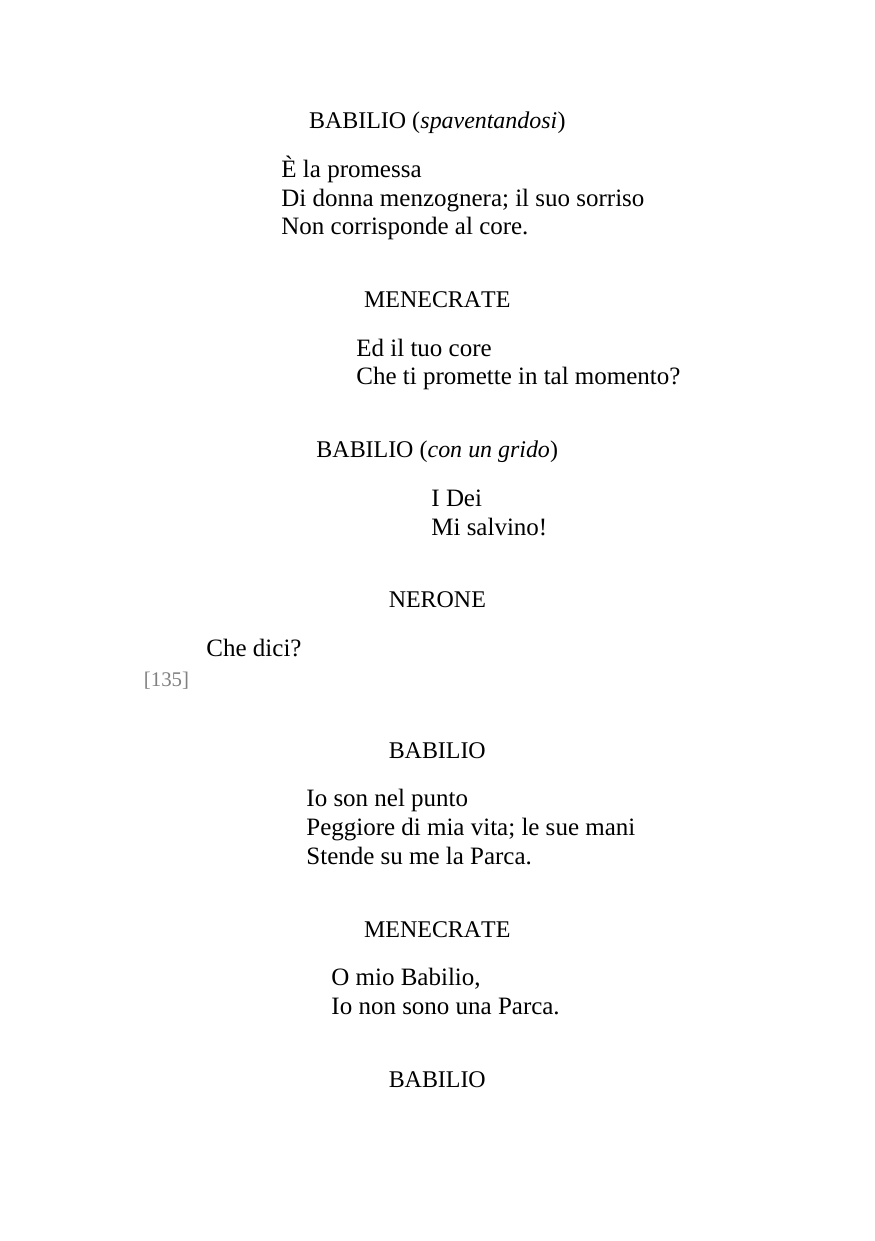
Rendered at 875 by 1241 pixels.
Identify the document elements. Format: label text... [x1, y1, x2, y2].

text Stende su me la Parca. [106, 841, 768, 869]
text Mi salvino! [106, 512, 768, 540]
text MENECRATE [106, 914, 768, 942]
text Io son nel punto [106, 783, 768, 812]
text [135] [106, 667, 768, 691]
text BABILIO [106, 736, 768, 763]
text Di donna menzognera; il suo sorriso [106, 183, 768, 211]
text NERONE [106, 585, 768, 613]
text I Dei [106, 483, 768, 512]
text Che ti promette in tal momento? [106, 361, 768, 390]
text BABILIO [106, 1065, 768, 1092]
text Peggiore di mia vita; le sue mani [106, 812, 768, 841]
text MENECRATE [106, 285, 768, 313]
text Io non sono una Parca. [106, 991, 768, 1020]
text Non corrisponde al core. [106, 211, 768, 240]
text Ed il tuo core [106, 333, 768, 361]
text È la promessa [106, 154, 768, 183]
text BABILIO (spaventandosi) [106, 106, 768, 134]
text O mio Babilio, [106, 962, 768, 991]
text Che dici? [106, 633, 768, 662]
text BABILIO (con un grido) [106, 435, 768, 463]
